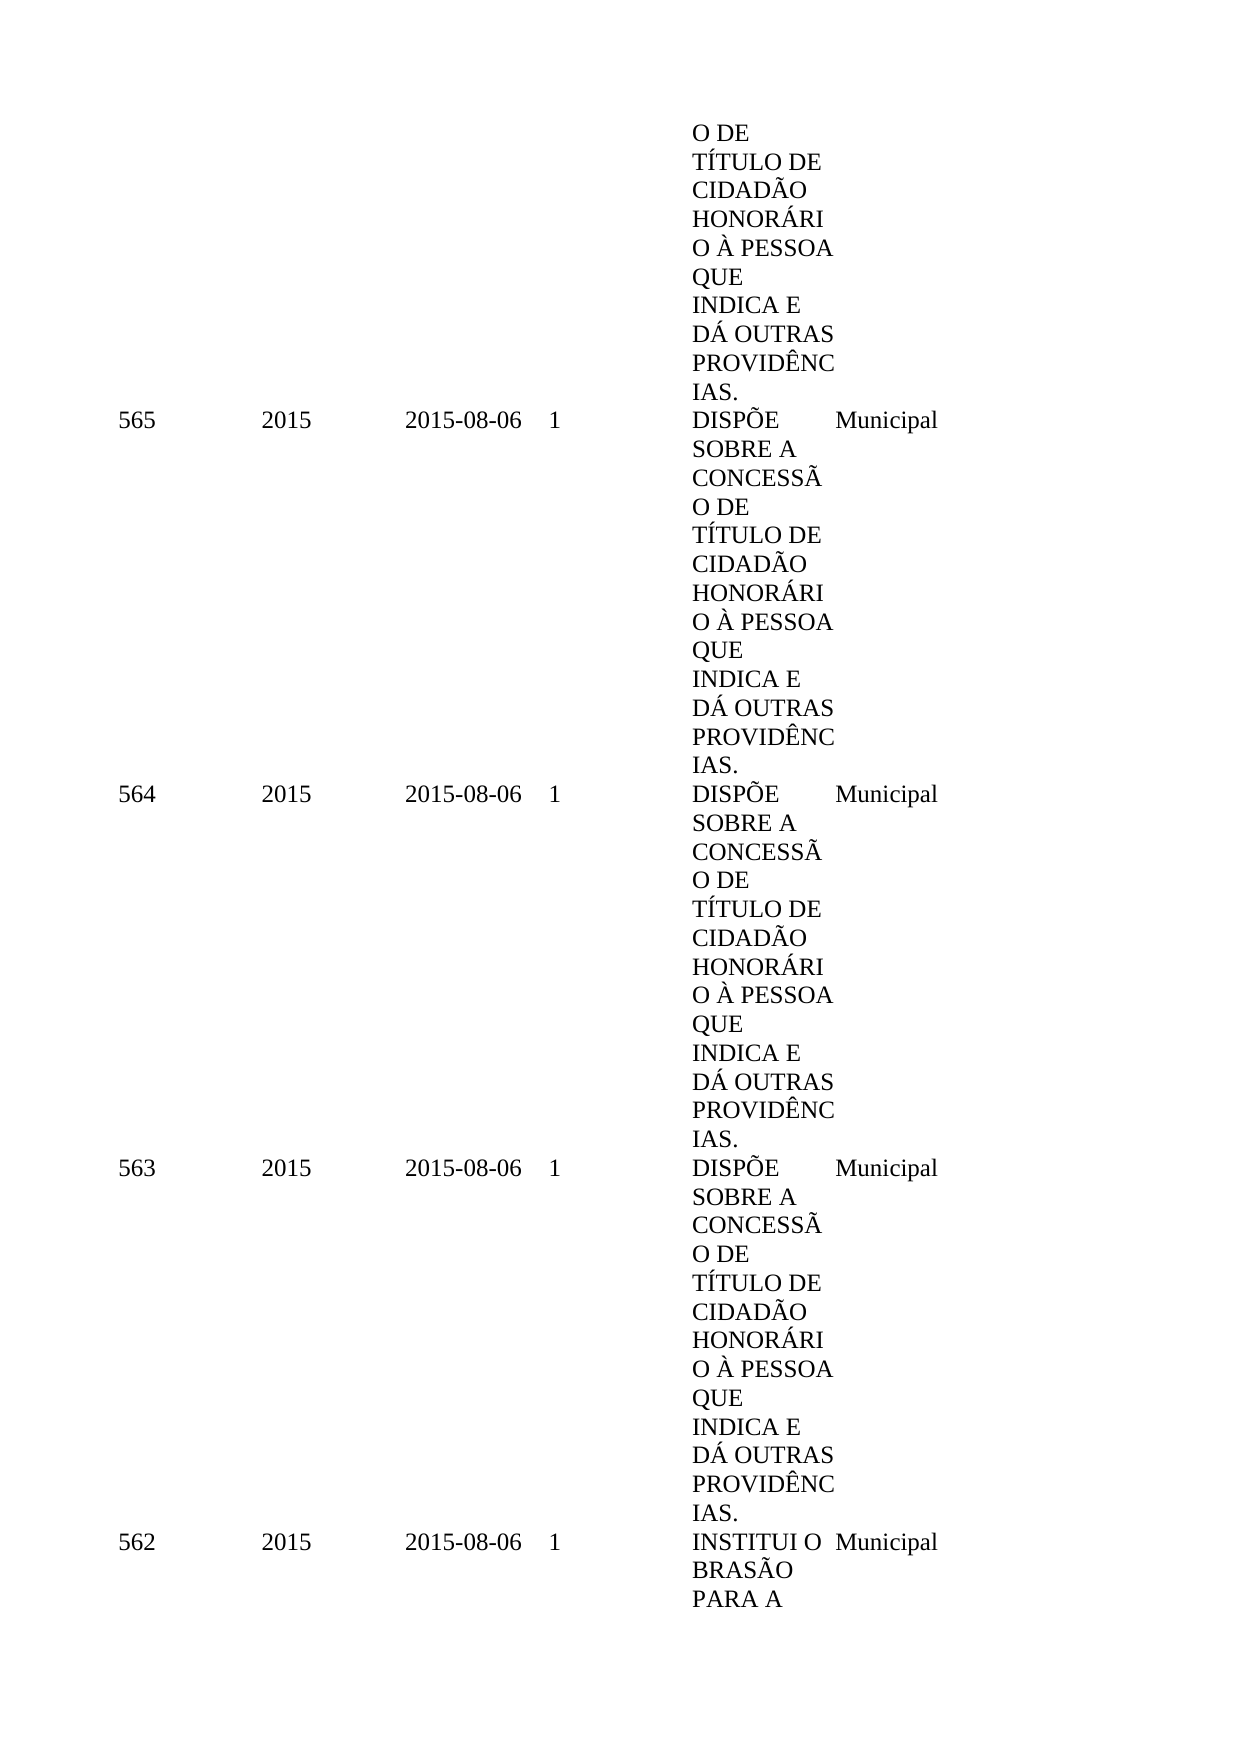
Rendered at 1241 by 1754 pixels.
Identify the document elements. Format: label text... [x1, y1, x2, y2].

table_cell 565 [118, 406, 261, 779]
table_cell 2015 [261, 406, 405, 779]
table_cell [261, 118, 405, 406]
table_cell 2015 [261, 1527, 405, 1613]
table_cell [979, 118, 1122, 406]
table_cell DISPÕE SOBRE A CONCESSÃO DE TÍTULO DE CIDADÃO HONORÁRIO À PESSOA QUE INDICA E DÁ OUTRAS PROVIDÊNCIAS. [692, 1153, 835, 1527]
table_cell 1 [548, 406, 692, 779]
table_cell [548, 118, 692, 406]
table_cell Municipal [835, 1527, 979, 1613]
table_cell 2015-08-06 [405, 779, 548, 1153]
table_cell 2015-08-06 [405, 1153, 548, 1527]
table_cell [979, 1153, 1122, 1527]
table_cell [979, 406, 1122, 779]
table_cell Municipal [835, 406, 979, 779]
table_cell 563 [118, 1153, 261, 1527]
table_cell 1 [548, 1153, 692, 1527]
table_cell INSTITUI O BRASÃO PARA A [692, 1527, 835, 1613]
table_cell [979, 779, 1122, 1153]
table_cell [835, 118, 979, 406]
table_cell 564 [118, 779, 261, 1153]
table_cell O DE TÍTULO DE CIDADÃO HONORÁRIO À PESSOA QUE INDICA E DÁ OUTRAS PROVIDÊNCIAS. [692, 118, 835, 406]
table_cell 2015 [261, 779, 405, 1153]
table_cell [118, 118, 261, 406]
table_cell 562 [118, 1527, 261, 1613]
table_cell 1 [548, 779, 692, 1153]
table_cell DISPÕE SOBRE A CONCESSÃO DE TÍTULO DE CIDADÃO HONORÁRIO À PESSOA QUE INDICA E DÁ OUTRAS PROVIDÊNCIAS. [692, 779, 835, 1153]
table_cell [979, 1527, 1122, 1613]
table_cell 2015-08-06 [405, 1527, 548, 1613]
table_cell 2015 [261, 1153, 405, 1527]
table_cell 2015-08-06 [405, 406, 548, 779]
table_cell 1 [548, 1527, 692, 1613]
table_cell [405, 118, 548, 406]
table_cell Municipal [835, 1153, 979, 1527]
table_cell Municipal [835, 779, 979, 1153]
table_cell DISPÕE SOBRE A CONCESSÃO DE TÍTULO DE CIDADÃO HONORÁRIO À PESSOA QUE INDICA E DÁ OUTRAS PROVIDÊNCIAS. [692, 406, 835, 779]
